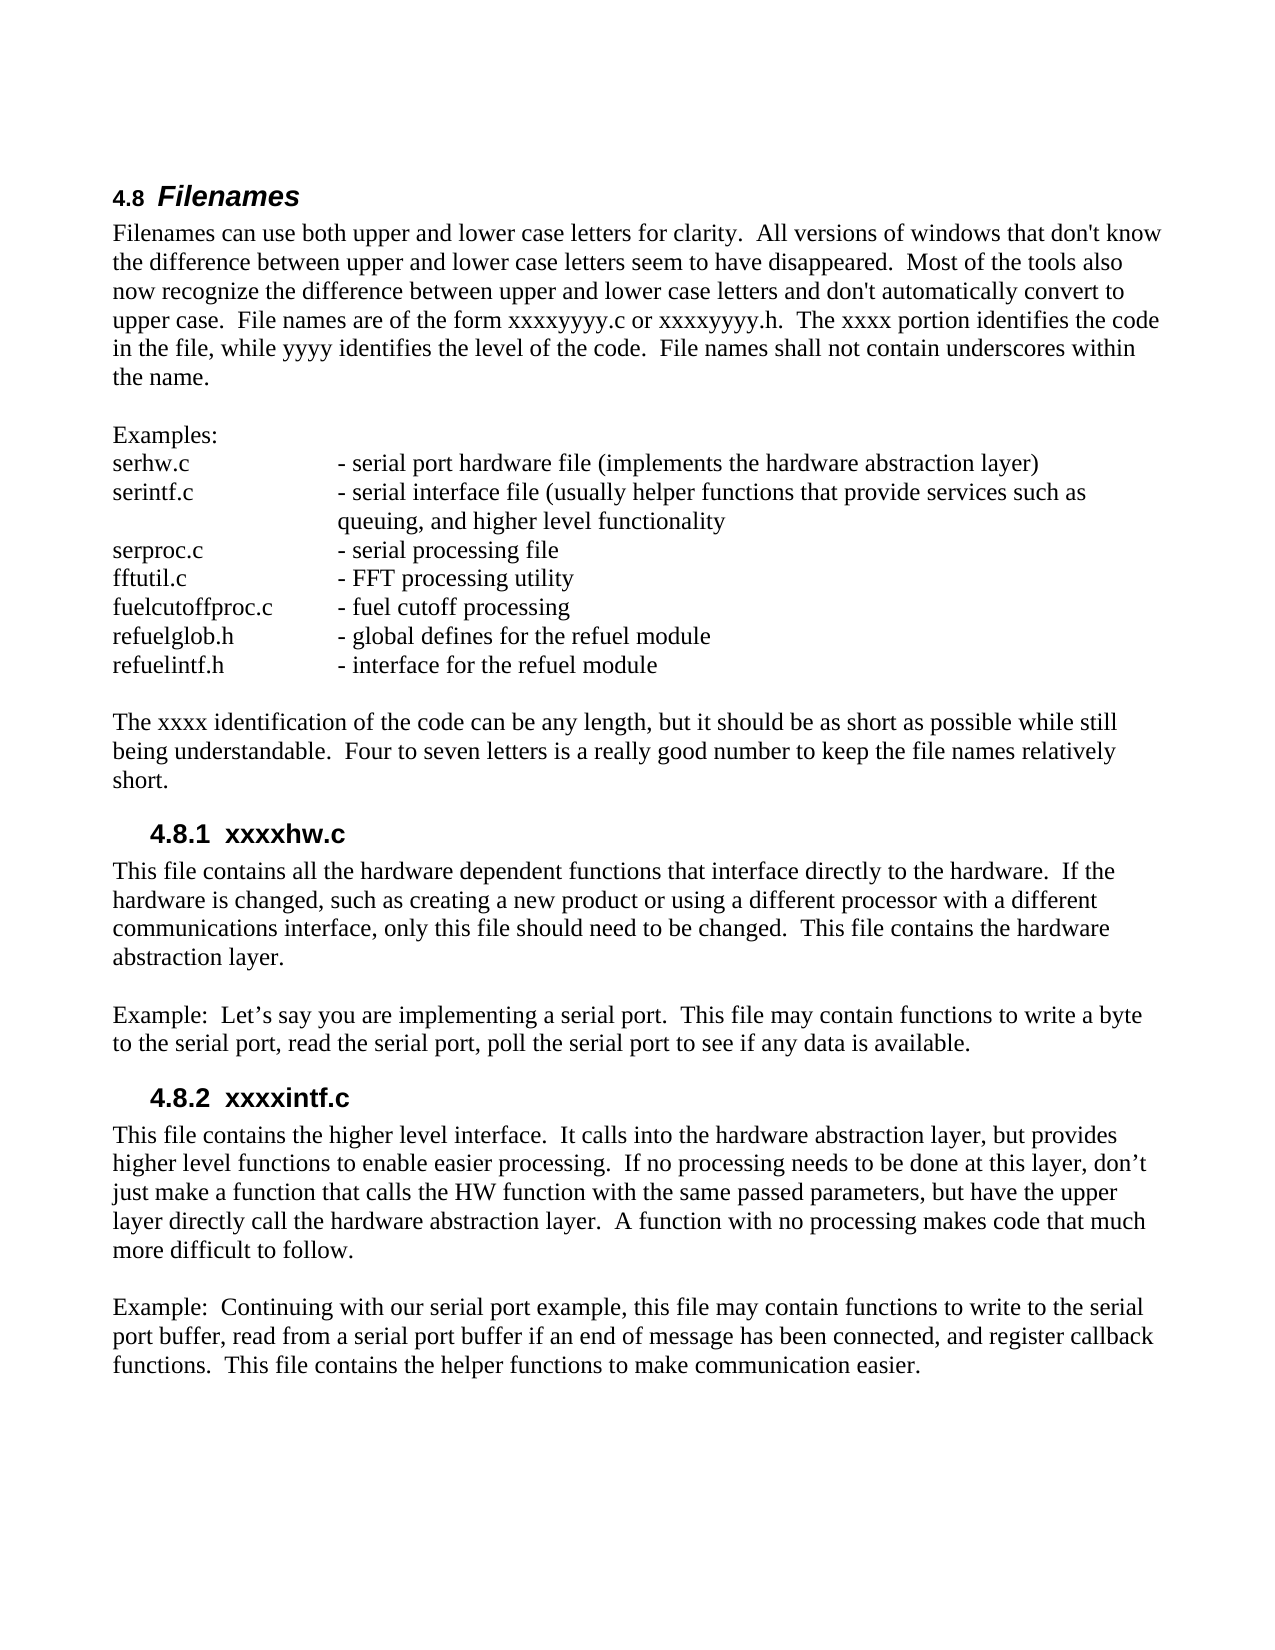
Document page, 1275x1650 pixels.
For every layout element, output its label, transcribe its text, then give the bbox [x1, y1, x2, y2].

text serintf.c - serial interface file (usually helper functions that provide services such as queuing, and higher level functionality [112, 477, 1162, 535]
text Example: Continuing with our serial port example, this file may contain functions to write to the serial port buffer, read from a serial port buffer if an end of message has been connected, and register callback functions. This file contains the helper functions to make communication easier. [112, 1292, 1162, 1378]
subtitle Filenames [112, 179, 1162, 212]
text This file contains the higher level interface. It calls into the hardware abstraction layer, but provides higher level functions to enable easier processing. If no processing needs to be done at this layer, don’t just make a function that calls the HW function with the same passed parameters, but have the upper layer directly call the hardware abstraction layer. A function with no processing makes code that much more difficult to follow. [112, 1120, 1162, 1263]
text Example: Let’s say you are implementing a serial port. This file may contain functions to write a byte to the serial port, read the serial port, poll the serial port to see if any data is available. [112, 1000, 1162, 1057]
text fuelcutoffproc.c - fuel cutoff processing [112, 592, 1162, 621]
text refuelintf.h - interface for the refuel module [112, 650, 1162, 678]
text fftutil.c - FFT processing utility [112, 563, 1162, 592]
subtitle xxxxhw.c [150, 818, 1162, 850]
text Filenames can use both upper and lower case letters for clarity. All versions of windows that don't know the difference between upper and lower case letters seem to have disappeared. Most of the tools also now recognize the difference between upper and lower case letters and don't automatically convert to upper case. File names are of the form xxxxyyyy.c or xxxxyyyy.h. The xxxx portion identifies the code in the file, while yyyy identifies the level of the code. File names shall not contain underscores within the name. [112, 218, 1162, 391]
text This file contains all the hardware dependent functions that interface directly to the hardware. If the hardware is changed, such as creating a new product or using a different processor with a different communications interface, only this file should need to be changed. This file contains the hardware abstraction layer. [112, 856, 1162, 971]
text serhw.c - serial port hardware file (implements the hardware abstraction layer) [112, 448, 1162, 477]
text The xxxx identification of the code can be any length, but it should be as short as possible while still being understandable. Four to seven letters is a really good number to keep the file names relatively short. [112, 707, 1162, 793]
subtitle xxxxintf.c [150, 1082, 1162, 1113]
text serproc.c - serial processing file [112, 535, 1162, 563]
text refuelglob.h - global defines for the refuel module [112, 621, 1162, 650]
text Examples: [112, 420, 1162, 448]
